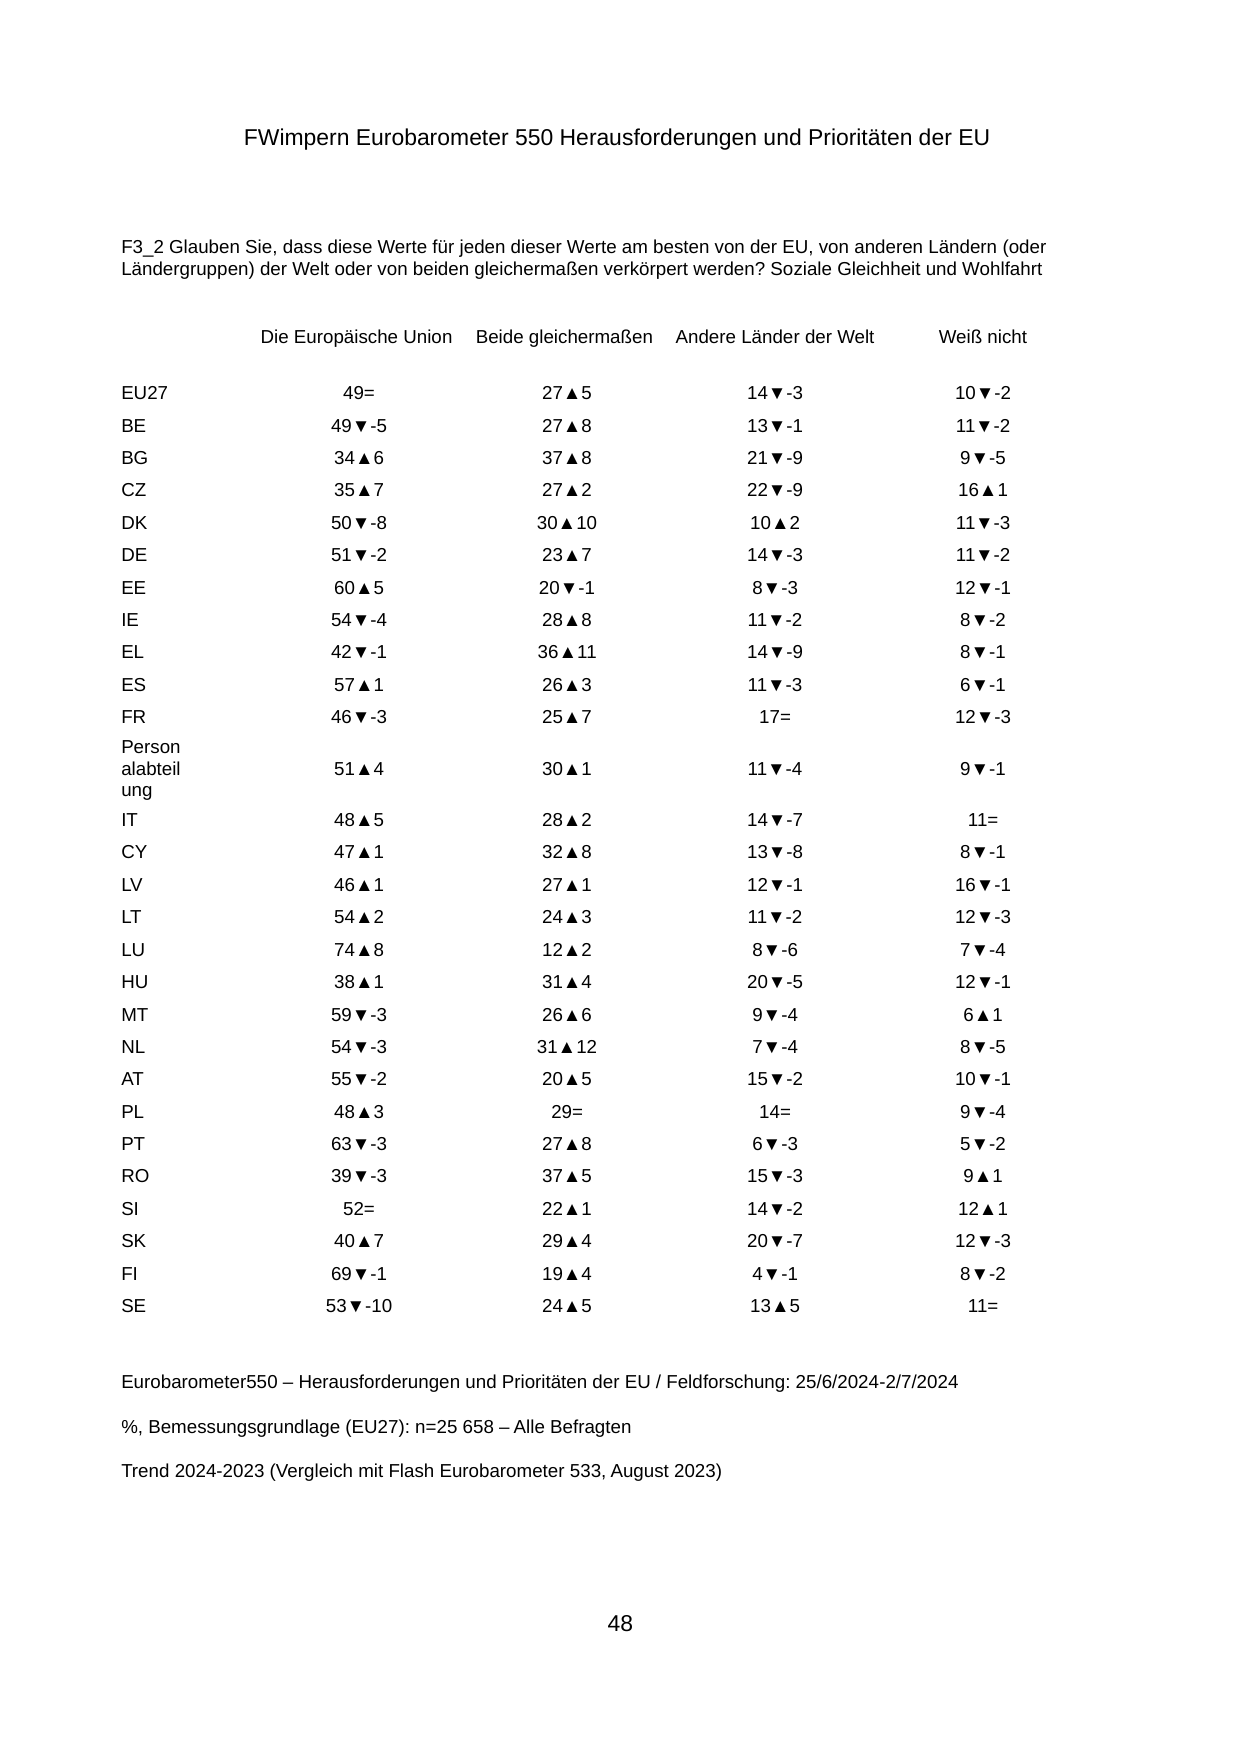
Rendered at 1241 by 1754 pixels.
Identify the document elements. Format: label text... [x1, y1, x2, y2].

table_cell 13▼-8 [671, 836, 879, 868]
table_cell 11= [879, 804, 1087, 836]
table_cell IT [118, 804, 186, 836]
table_cell 10▲2 [671, 506, 879, 539]
table_cell [186, 966, 255, 998]
table_cell 12▼-3 [879, 1225, 1087, 1257]
table_header F3_2 Glauben Sie, dass diese Werte für jeden dieser Werte am besten von der EU, von anderen Ländern (oder Ländergruppen) der Welt oder von beiden gleichermaßen verkörpert werden? Soziale Gleichheit und Wohlfahrt [118, 218, 1087, 297]
table_cell Beide gleichermaßen [463, 298, 671, 377]
table_cell [118, 298, 186, 377]
table_cell 17= [671, 701, 879, 733]
table_cell AT [118, 1063, 186, 1095]
table_cell 11▼-2 [879, 539, 1087, 571]
table_cell 29▲4 [463, 1225, 671, 1257]
table_cell [186, 1257, 255, 1289]
table_cell [255, 1322, 463, 1354]
table_cell DK [118, 506, 186, 539]
table_cell 13▼-1 [671, 409, 879, 441]
table_cell 38▲1 [255, 966, 463, 998]
table_cell 12▼-1 [879, 966, 1087, 998]
table_cell 10▼-2 [879, 377, 1087, 409]
table_cell 20▲5 [463, 1063, 671, 1095]
table_cell 27▲8 [463, 1128, 671, 1160]
table_cell EL [118, 636, 186, 668]
table_cell [671, 1322, 879, 1354]
table_cell 54▼-3 [255, 1030, 463, 1063]
table_cell 14▼-3 [671, 377, 879, 409]
table_cell 51▲4 [255, 733, 463, 803]
table_cell 31▲12 [463, 1030, 671, 1063]
table_cell EE [118, 571, 186, 603]
table_cell EU27 [118, 377, 186, 409]
table_cell 9▼-5 [879, 441, 1087, 474]
table_cell 15▼-3 [671, 1160, 879, 1192]
table_cell 51▼-2 [255, 539, 463, 571]
table_cell 14= [671, 1095, 879, 1127]
table_cell 52= [255, 1192, 463, 1225]
table_cell [879, 1322, 1087, 1354]
table_cell 14▼-9 [671, 636, 879, 668]
table_cell [186, 604, 255, 636]
table_cell 28▲2 [463, 804, 671, 836]
table_cell [186, 1095, 255, 1127]
table_cell 12▼-3 [879, 701, 1087, 733]
table_cell [186, 474, 255, 506]
table_cell [186, 1192, 255, 1225]
table_cell 26▲6 [463, 998, 671, 1030]
table_cell PL [118, 1095, 186, 1127]
table_cell 30▲1 [463, 733, 671, 803]
table_cell [186, 901, 255, 933]
table_cell Trend 2024-2023 (Vergleich mit Flash Eurobarometer 533, August 2023) [118, 1443, 1087, 1498]
table_cell 11▼-2 [879, 409, 1087, 441]
table_cell 12▲2 [463, 933, 671, 966]
table_cell [186, 1030, 255, 1063]
table_cell [118, 1322, 186, 1354]
table_cell 12▼-1 [671, 868, 879, 901]
table_cell 7▼-4 [879, 933, 1087, 966]
table_cell FR [118, 701, 186, 733]
table_cell 12▲1 [879, 1192, 1087, 1225]
table_cell 11▼-2 [671, 901, 879, 933]
table_cell 11▼-3 [879, 506, 1087, 539]
table_cell 47▲1 [255, 836, 463, 868]
table_cell SK [118, 1225, 186, 1257]
table_cell 14▼-7 [671, 804, 879, 836]
table_cell [186, 1160, 255, 1192]
table_cell 12▼-3 [879, 901, 1087, 933]
table_cell 14▼-2 [671, 1192, 879, 1225]
table_cell 50▼-8 [255, 506, 463, 539]
table_cell 20▼-1 [463, 571, 671, 603]
table_cell 48▲3 [255, 1095, 463, 1127]
table_cell 39▼-3 [255, 1160, 463, 1192]
table_cell Weiß nicht [879, 298, 1087, 377]
table_cell 57▲1 [255, 668, 463, 701]
table_cell 6▲1 [879, 998, 1087, 1030]
table_cell NL [118, 1030, 186, 1063]
table_cell 27▲8 [463, 409, 671, 441]
table_cell 8▼-2 [879, 1257, 1087, 1289]
table_cell 10▼-1 [879, 1063, 1087, 1095]
table_cell [186, 1322, 255, 1354]
table_cell [186, 701, 255, 733]
table_cell 6▼-1 [879, 668, 1087, 701]
table_cell 27▲5 [463, 377, 671, 409]
table_cell 23▲7 [463, 539, 671, 571]
table_cell 69▼-1 [255, 1257, 463, 1289]
table_cell 22▼-9 [671, 474, 879, 506]
table_cell [186, 998, 255, 1030]
table_cell [186, 668, 255, 701]
table_cell 27▲2 [463, 474, 671, 506]
table_cell [186, 377, 255, 409]
table_cell 27▲1 [463, 868, 671, 901]
table_cell ES [118, 668, 186, 701]
table_cell 30▲10 [463, 506, 671, 539]
table_cell Personalabteilung [118, 733, 186, 803]
table_cell 54▲2 [255, 901, 463, 933]
table_cell 29= [463, 1095, 671, 1127]
table_cell 9▼-4 [879, 1095, 1087, 1127]
table_cell [186, 298, 255, 377]
table_cell 16▼-1 [879, 868, 1087, 901]
table_cell Eurobarometer550 – Herausforderungen und Prioritäten der EU / Feldforschung: 25/6/2024-2/7/2024 [118, 1354, 1087, 1410]
table_cell 54▼-4 [255, 604, 463, 636]
table_cell [186, 441, 255, 474]
table_cell 22▲1 [463, 1192, 671, 1225]
table_cell 26▲3 [463, 668, 671, 701]
table_cell 40▲7 [255, 1225, 463, 1257]
table_cell [463, 1322, 671, 1354]
table_cell 49= [255, 377, 463, 409]
table_cell 16▲1 [879, 474, 1087, 506]
table_cell SE [118, 1290, 186, 1322]
table_cell 7▼-4 [671, 1030, 879, 1063]
table_cell 37▲8 [463, 441, 671, 474]
table_cell [186, 804, 255, 836]
table_cell 9▼-1 [879, 733, 1087, 803]
table_cell PT [118, 1128, 186, 1160]
table_cell 9▼-4 [671, 998, 879, 1030]
table_cell [186, 836, 255, 868]
table_cell 28▲8 [463, 604, 671, 636]
table_cell FI [118, 1257, 186, 1289]
table_cell 4▼-1 [671, 1257, 879, 1289]
table_cell 11▼-3 [671, 668, 879, 701]
table_cell 15▼-2 [671, 1063, 879, 1095]
table_cell [186, 409, 255, 441]
table_cell [186, 1290, 255, 1322]
table_cell [186, 733, 255, 803]
table_cell 74▲8 [255, 933, 463, 966]
table_cell 60▲5 [255, 571, 463, 603]
table_cell Die Europäische Union [255, 298, 463, 377]
table_cell 63▼-3 [255, 1128, 463, 1160]
table_cell 42▼-1 [255, 636, 463, 668]
table_cell %, Bemessungsgrundlage (EU27): n=25 658 – Alle Befragten [118, 1410, 1087, 1442]
table_cell [186, 506, 255, 539]
table_cell [186, 571, 255, 603]
table_cell 11▼-4 [671, 733, 879, 803]
table_cell 48▲5 [255, 804, 463, 836]
table_cell MT [118, 998, 186, 1030]
table_cell Andere Länder der Welt [671, 298, 879, 377]
table_cell [186, 1128, 255, 1160]
table_cell IE [118, 604, 186, 636]
table_cell BG [118, 441, 186, 474]
table_cell 24▲3 [463, 901, 671, 933]
table_cell 25▲7 [463, 701, 671, 733]
table_cell HU [118, 966, 186, 998]
table_cell DE [118, 539, 186, 571]
table_cell RO [118, 1160, 186, 1192]
table_cell LV [118, 868, 186, 901]
table_cell 13▲5 [671, 1290, 879, 1322]
table_cell 46▲1 [255, 868, 463, 901]
table_cell 59▼-3 [255, 998, 463, 1030]
table_cell 11▼-2 [671, 604, 879, 636]
table_cell 35▲7 [255, 474, 463, 506]
table_cell [186, 1225, 255, 1257]
table_cell 12▼-1 [879, 571, 1087, 603]
table_cell LU [118, 933, 186, 966]
table_cell SI [118, 1192, 186, 1225]
table_cell 8▼-6 [671, 933, 879, 966]
table_cell 8▼-3 [671, 571, 879, 603]
table_cell 34▲6 [255, 441, 463, 474]
table_cell [186, 539, 255, 571]
table_cell 14▼-3 [671, 539, 879, 571]
table_cell BE [118, 409, 186, 441]
table_cell 8▼-5 [879, 1030, 1087, 1063]
table_cell 19▲4 [463, 1257, 671, 1289]
table_cell LT [118, 901, 186, 933]
table_cell 24▲5 [463, 1290, 671, 1322]
table_cell 8▼-1 [879, 836, 1087, 868]
table_cell 5▼-2 [879, 1128, 1087, 1160]
table_cell 20▼-7 [671, 1225, 879, 1257]
table_cell 53▼-10 [255, 1290, 463, 1322]
table_cell 31▲4 [463, 966, 671, 998]
table_cell [186, 933, 255, 966]
table_cell 20▼-5 [671, 966, 879, 998]
table_cell 46▼-3 [255, 701, 463, 733]
table_cell 32▲8 [463, 836, 671, 868]
table_cell [186, 1063, 255, 1095]
table_cell 11= [879, 1290, 1087, 1322]
table_cell 36▲11 [463, 636, 671, 668]
table_cell 8▼-1 [879, 636, 1087, 668]
table_cell 21▼-9 [671, 441, 879, 474]
table_cell [186, 636, 255, 668]
table_cell 55▼-2 [255, 1063, 463, 1095]
table_cell 8▼-2 [879, 604, 1087, 636]
table_cell CZ [118, 474, 186, 506]
table_cell 9▲1 [879, 1160, 1087, 1192]
table_cell 6▼-3 [671, 1128, 879, 1160]
table_cell 49▼-5 [255, 409, 463, 441]
table_cell CY [118, 836, 186, 868]
table_cell [186, 868, 255, 901]
table_cell 37▲5 [463, 1160, 671, 1192]
